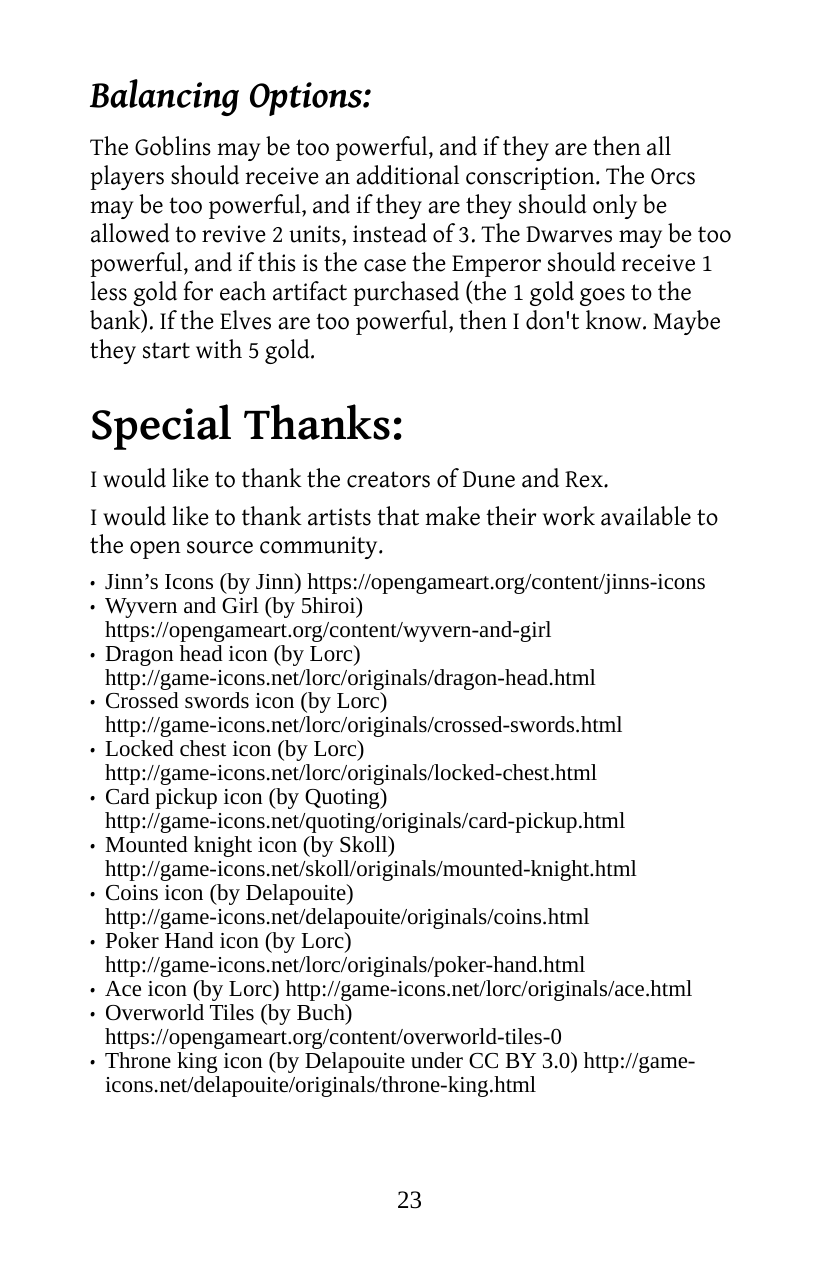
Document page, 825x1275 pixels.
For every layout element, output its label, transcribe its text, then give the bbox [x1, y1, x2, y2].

list Crossed swords icon (by Lorc) http://game-icons.net/lorc/originals/crossed-swords.html [90, 690, 735, 738]
text I would like to thank artists that make their work available to the open source community. [90, 503, 735, 561]
list Card pickup icon (by Quoting) http://game-icons.net/quoting/originals/card-pickup.html [90, 786, 735, 833]
list Throne king icon (by Delapouite under CC BY 3.0) http://game-icons.net/delapouite/originals/throne-king.html [90, 1049, 735, 1097]
list Mounted knight icon (by Skoll) http://game-icons.net/skoll/originals/mounted-knight.html [90, 833, 735, 881]
list Coins icon (by Delapouite) http://game-icons.net/delapouite/originals/coins.html [90, 881, 735, 929]
list Locked chest icon (by Lorc) http://game-icons.net/lorc/originals/locked-chest.html [90, 738, 735, 786]
text The Goblins may be too powerful, and if they are then all players should receive an additional conscription. The Orcs may be too powerful, and if they are they should only be allowed to revive 2 units, instead of 3. The Dwarves may be too powerful, and if this is the case the Emperor should receive 1 less gold for each artifact purchased (the 1 gold goes to the bank). If the Elves are too powerful, then I don't know. Maybe they start with 5 gold. [90, 134, 735, 366]
list Poker Hand icon (by Lorc) http://game-icons.net/lorc/originals/poker-hand.html [90, 929, 735, 977]
text I would like to thank the creators of Dune and Rex. [90, 465, 735, 494]
list Ace icon (by Lorc) http://game-icons.net/lorc/originals/ace.html [90, 977, 735, 1001]
subtitle Balancing Options: [90, 75, 735, 118]
list Jinn’s Icons (by Jinn) https://opengameart.org/content/jinns-icons [90, 570, 735, 594]
list Dragon head icon (by Lorc) http://game-icons.net/lorc/originals/dragon-head.html [90, 642, 735, 690]
list Overworld Tiles (by Buch) https://opengameart.org/content/overworld-tiles-0 [90, 1001, 735, 1049]
list Wyvern and Girl (by 5hiroi) https://opengameart.org/content/wyvern-and-girl [90, 594, 735, 642]
subtitle Special Thanks: [90, 399, 735, 453]
